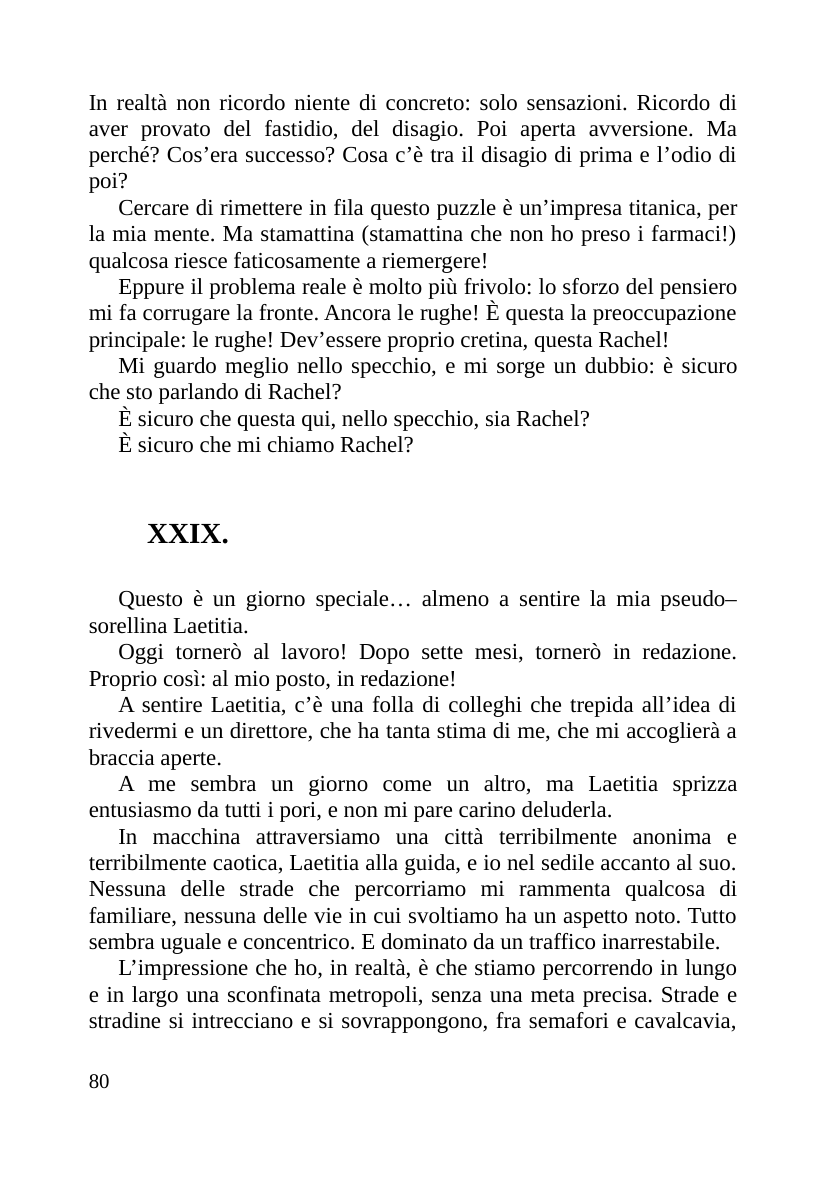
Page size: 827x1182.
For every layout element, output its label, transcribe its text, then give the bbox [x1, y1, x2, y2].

text A me sembra un giorno come un altro, ma Laetitia sprizza entusiasmo da tutti i pori, e non mi pare carino deluderla. [88, 770, 738, 823]
text Cercare di rimettere in fila questo puzzle è un’impresa titanica, per la mia mente. Ma stamattina (stamattina che non ho preso i farmaci!) qualcosa riesce faticosamente a riemergere! [88, 194, 738, 273]
subtitle XXIX. [88, 517, 738, 550]
text È sicuro che questa qui, nello specchio, sia Rachel? [88, 405, 738, 431]
text Questo è un giorno speciale… almeno a sentire la mia pseudo–sorellina Laetitia. [88, 586, 738, 638]
text Oggi tornerò al lavoro! Dopo sette mesi, tornerò in redazione. Proprio così: al mio posto, in redazione! [88, 638, 738, 691]
text Eppure il problema reale è molto più frivolo: lo sforzo del pensiero mi fa corrugare la fronte. Ancora le rughe! È questa la preoccupazione principale: le rughe! Dev’essere proprio cretina, questa Rachel! [88, 273, 738, 352]
text L’impressione che ho, in realtà, è che stiamo percorrendo in lungo e in largo una sconfinata metropoli, senza una meta precisa. Strade e stradine si intrecciano e si sovrappongono, fra semafori e cavalcavia, [88, 954, 738, 1033]
text A sentire Laetitia, c’è una folla di colleghi che trepida all’idea di rivedermi e un direttore, che ha tanta stima di me, che mi accoglierà a braccia aperte. [88, 691, 738, 770]
text Mi guardo meglio nello specchio, e mi sorge un dubbio: è sicuro che sto parlando di Rachel? [88, 352, 738, 405]
text In realtà non ricordo niente di concreto: solo sensazioni. Ricordo di aver provato del fastidio, del disagio. Poi aperta avversione. Ma perché? Cos’era successo? Cosa c’è tra il disagio di prima e l’odio di poi? [88, 88, 738, 194]
text È sicuro che mi chiamo Rachel? [88, 431, 738, 457]
text In macchina attraversiamo una città terribilmente anonima e terribilmente caotica, Laetitia alla guida, e io nel sedile accanto al suo. Nessuna delle strade che percorriamo mi rammenta qualcosa di familiare, nessuna delle vie in cui svoltiamo ha un aspetto noto. Tutto sembra uguale e concentrico. E dominato da un traffico inarrestabile. [88, 823, 738, 954]
